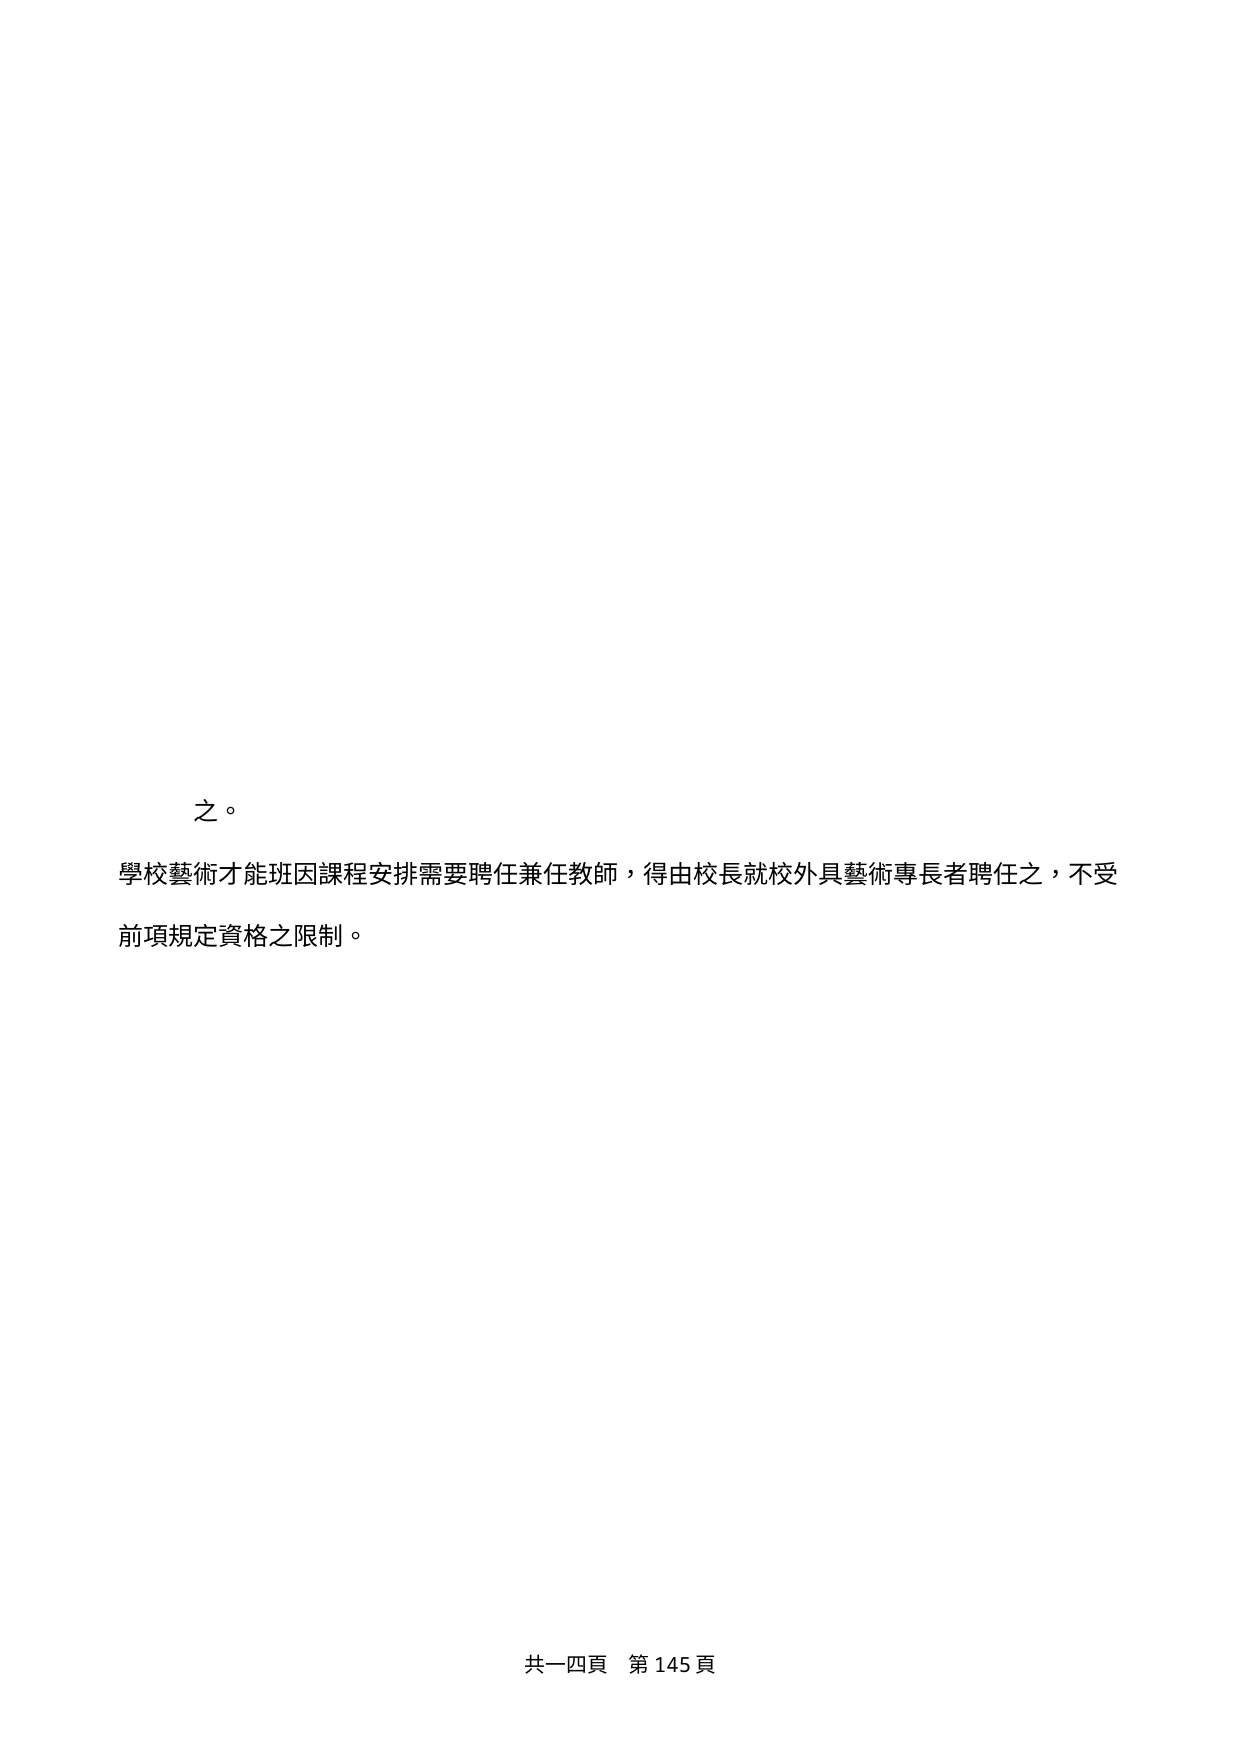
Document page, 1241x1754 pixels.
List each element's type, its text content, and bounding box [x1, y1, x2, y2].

text 之。 [118, 768, 1122, 831]
text 學校藝術才能班因課程安排需要聘任兼任教師，得由校長就校外具藝術專長者聘任之，不受前項規定資格之限制。 [118, 831, 1122, 956]
